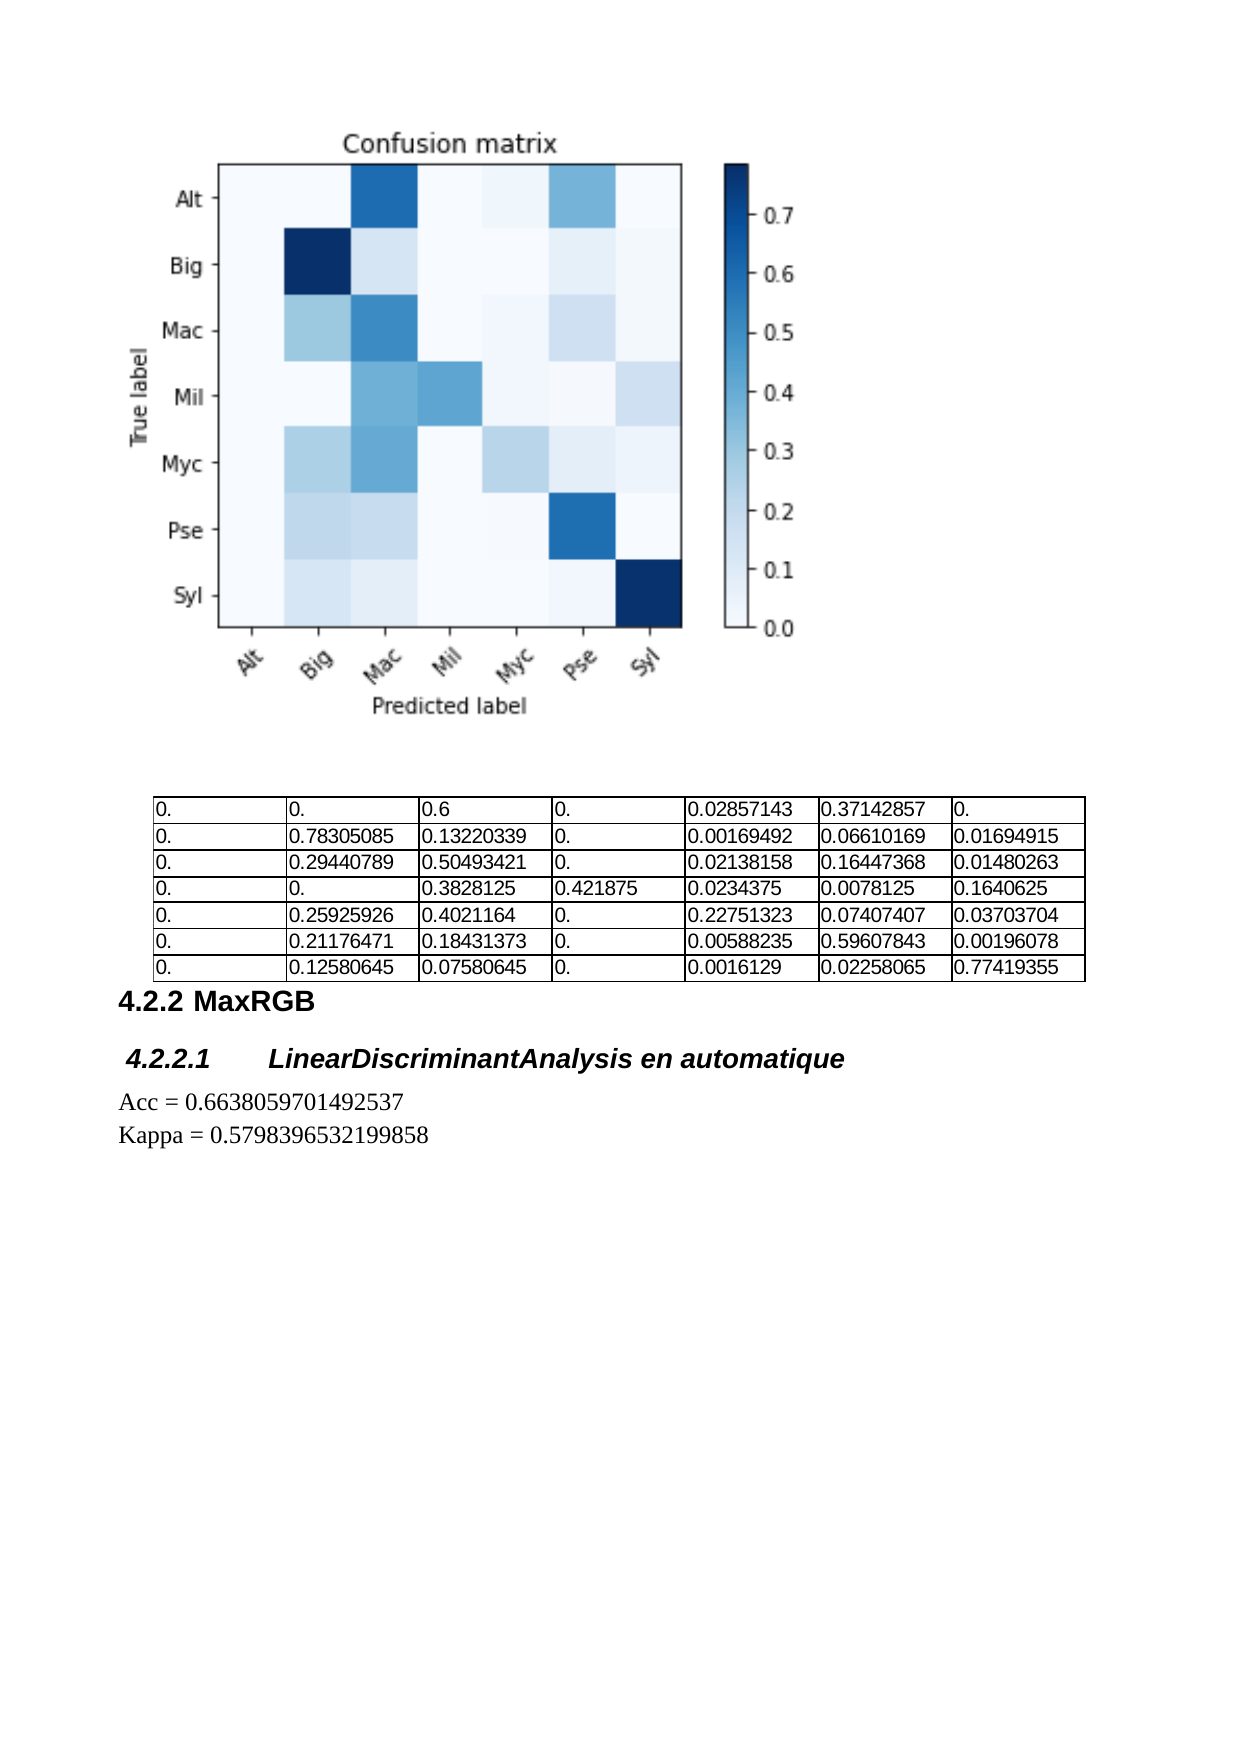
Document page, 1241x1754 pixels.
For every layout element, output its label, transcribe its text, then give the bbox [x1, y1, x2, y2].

text Kappa = 0.5798396532199858 [118, 1120, 1122, 1148]
subtitle MaxRGB [118, 859, 1122, 1017]
text Acc = 0.6638059701492537 [118, 1087, 1122, 1116]
picture [118, 118, 810, 731]
subtitle LinearDiscriminantAnalysis en automatique [118, 1042, 1122, 1074]
